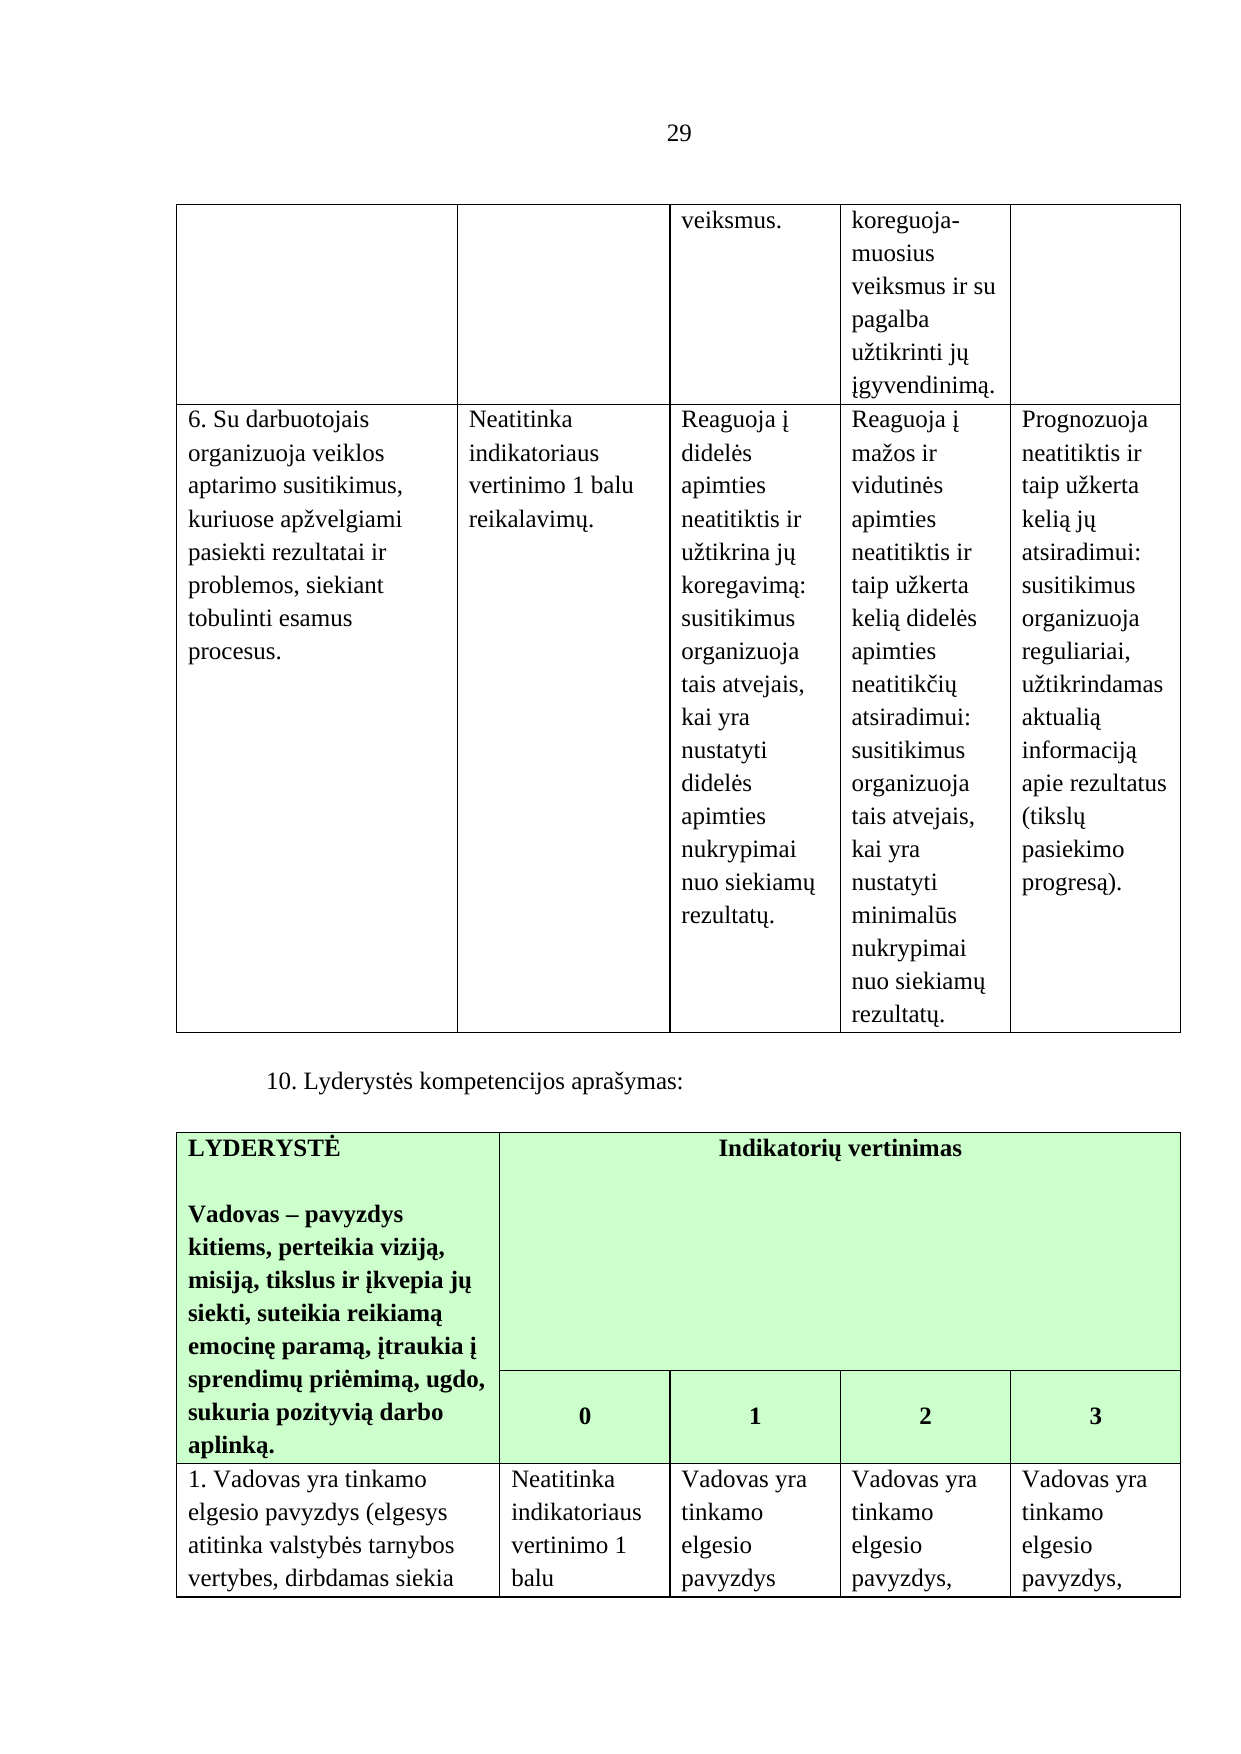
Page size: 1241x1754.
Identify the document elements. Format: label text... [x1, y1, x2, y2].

text 10. Lyderystės kompetencijos aprašymas: [177, 1066, 1181, 1095]
table_cell Prognozuoja neatitiktis ir taip užkerta kelią jų atsiradimui: susitikimus organizuoja reguliariai, užtikrindamas aktualią informaciją apie rezultatus (tikslų pasiekimo progresą). [1011, 405, 1180, 1032]
table_cell 3 [1011, 1371, 1180, 1463]
table_cell koreguoja-muosius veiksmus ir su pagalba užtikrinti jų įgyvendinimą. [841, 205, 1010, 403]
table_header Indikatorių vertinimas [500, 1133, 1180, 1370]
table_cell 2 [841, 1371, 1010, 1463]
table_cell [458, 205, 669, 403]
table_cell 0 [500, 1371, 669, 1463]
table_cell Neatitinka indikatoriaus vertinimo 1 balu [500, 1464, 669, 1596]
table_cell Reaguoja į didelės apimties neatitiktis ir užtikrina jų koregavimą: susitikimus organizuoja tais atvejais, kai yra nustatyti didelės apimties nukrypimai nuo siekiamų rezultatų. [671, 405, 840, 1032]
table_cell veiksmus. [671, 205, 840, 403]
table_cell Vadovas yra tinkamo elgesio pavyzdys [671, 1464, 840, 1596]
table_header LYDERYSTĖ Vadovas – pavyzdys kitiems, perteikia viziją, misiją, tikslus ir įkvepia jų siekti, suteikia reikiamą emocinę paramą, įtraukia į sprendimų priėmimą, ugdo, sukuria pozityvią darbo aplinką. [177, 1133, 499, 1463]
table_cell Neatitinka indikatoriaus vertinimo 1 balu reikalavimų. [458, 405, 669, 1032]
table_cell Vadovas yra tinkamo elgesio pavyzdys, [1011, 1464, 1180, 1596]
table_cell [1011, 205, 1180, 403]
table_cell 1. Vadovas yra tinkamo elgesio pavyzdys (elgesys atitinka valstybės tarnybos vertybes, dirbdamas siekia [177, 1464, 499, 1596]
table_cell Vadovas yra tinkamo elgesio pavyzdys, [841, 1464, 1010, 1596]
table_cell 1 [671, 1371, 840, 1463]
table_cell [177, 205, 457, 403]
table_cell Reaguoja į mažos ir vidutinės apimties neatitiktis ir taip užkerta kelią didelės apimties neatitikčių atsiradimui: susitikimus organizuoja tais atvejais, kai yra nustatyti minimalūs nukrypimai nuo siekiamų rezultatų. [841, 405, 1010, 1032]
table_cell 6. Su darbuotojais organizuoja veiklos aptarimo susitikimus, kuriuose apžvelgiami pasiekti rezultatai ir problemos, siekiant tobulinti esamus procesus. [177, 405, 457, 1032]
